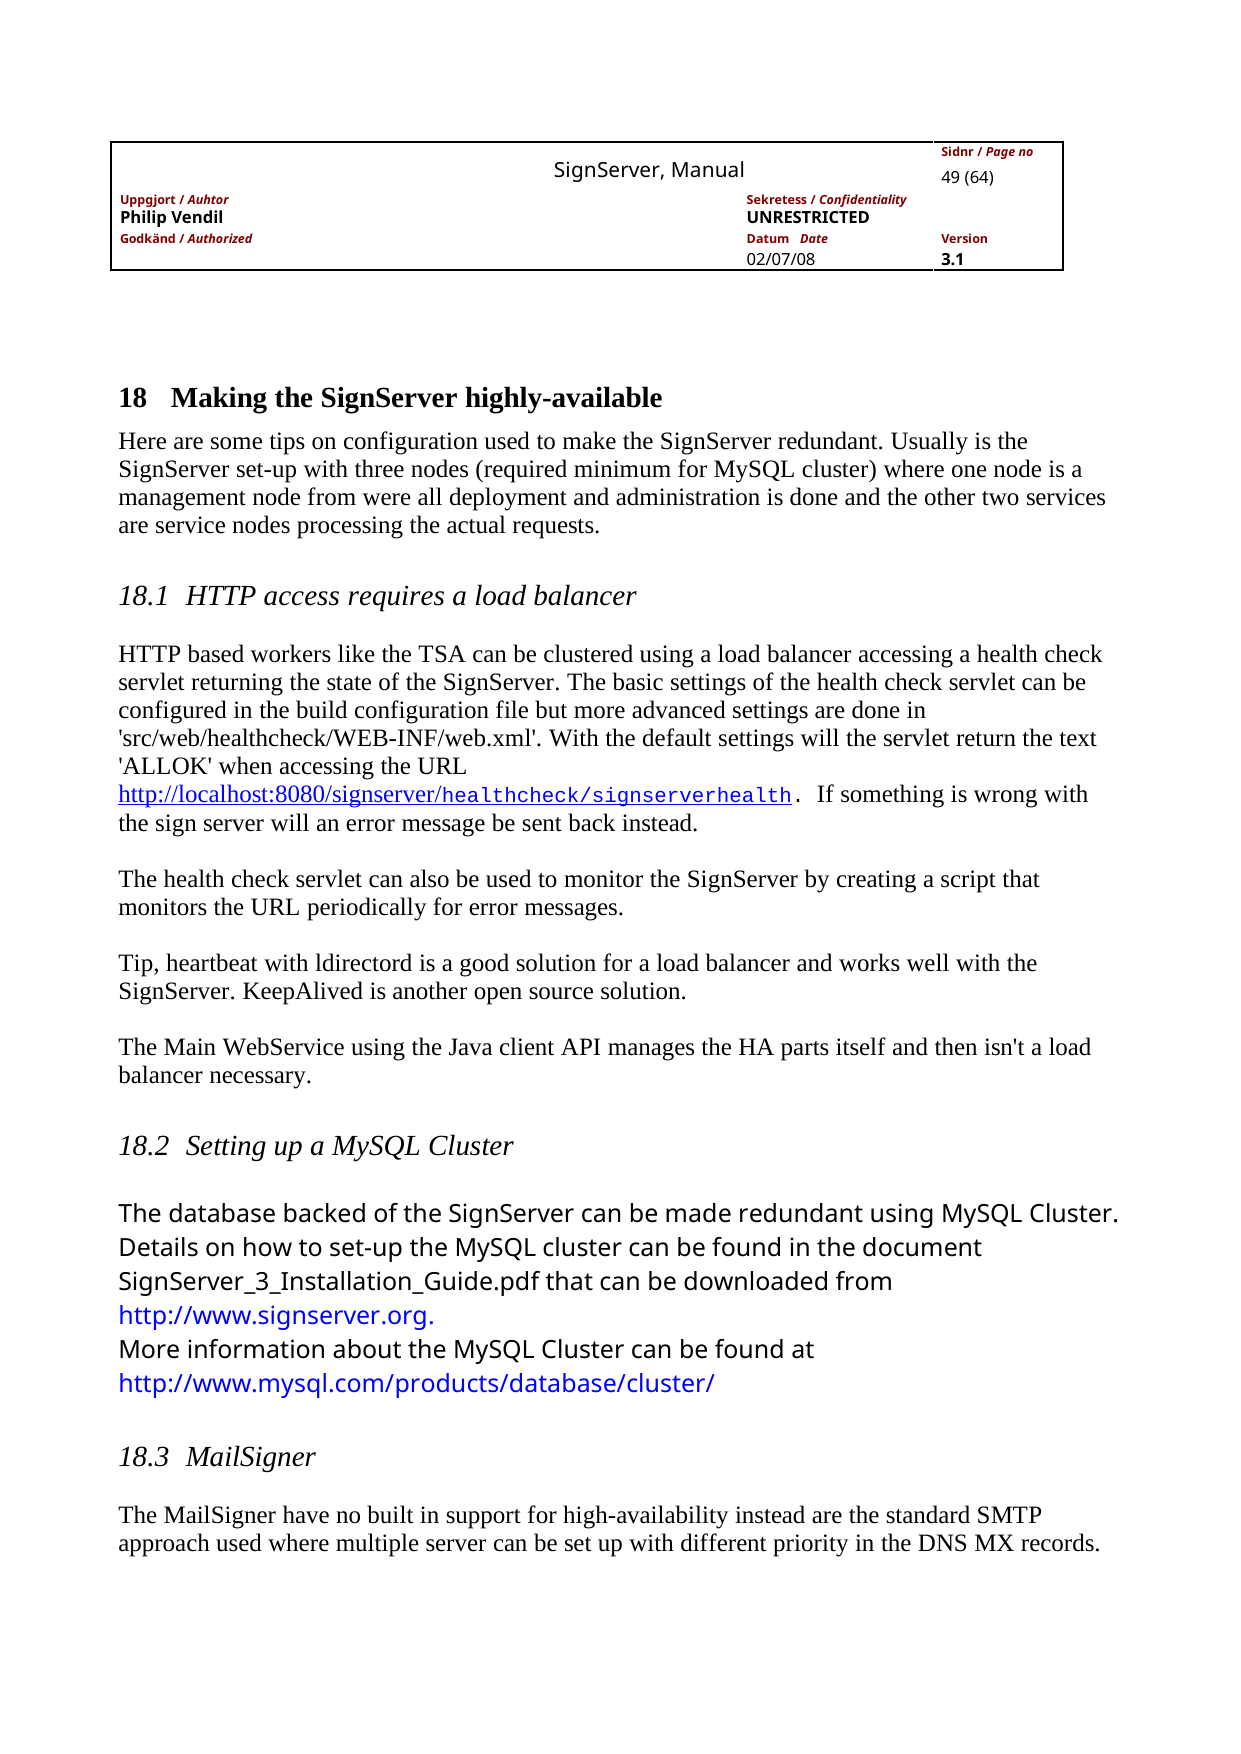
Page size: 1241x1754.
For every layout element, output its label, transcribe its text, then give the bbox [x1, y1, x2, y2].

subtitle Setting up a MySQL Cluster [118, 1130, 1122, 1162]
text The MailSigner have no built in support for high-availability instead are the standard SMTP approach used where multiple server can be set up with different priority in the DNS MX records. [118, 1501, 1122, 1557]
text Here are some tips on configuration used to make the SignServer redundant. Usually is the SignServer set-up with three nodes (required minimum for MySQL cluster) where one node is a management node from were all deployment and administration is done and the other two services are service nodes processing the actual requests. [118, 427, 1122, 539]
text Tip, heartbeat with ldirectord is a good solution for a load balancer and works well with the SignServer. KeepAlived is another open source solution. [118, 949, 1122, 1005]
subtitle MailSigner [118, 1441, 1122, 1473]
subtitle HTTP access requires a load balancer [118, 579, 1122, 612]
text The Main WebService using the Java client API manages the HA parts itself and then isn't a load balancer necessary. [118, 1033, 1122, 1089]
subtitle Making the SignServer highly-available [118, 382, 1122, 414]
text http://www.mysql.com/products/database/cluster/ [118, 1366, 1122, 1400]
text More information about the MySQL Cluster can be found at [118, 1332, 1122, 1366]
text The database backed of the SignServer can be made redundant using MySQL Cluster. Details on how to set-up the MySQL cluster can be found in the document SignServer_3_Installation_Guide.pdf that can be downloaded from http://www.signserver.org. [118, 1196, 1122, 1332]
text HTTP based workers like the TSA can be clustered using a load balancer accessing a health check servlet returning the state of the SignServer. The basic settings of the health check servlet can be configured in the build configuration file but more advanced settings are done in 'src/web/healthcheck/WEB-INF/web.xml'. With the default settings will the servlet return the text 'ALLOK' when accessing the URL http://localhost:8080/signserver/healthcheck/signserverhealth. If something is wrong with the sign server will an error message be sent back instead. [118, 640, 1122, 837]
text The health check servlet can also be used to monitor the SignServer by creating a script that monitors the URL periodically for error messages. [118, 865, 1122, 921]
